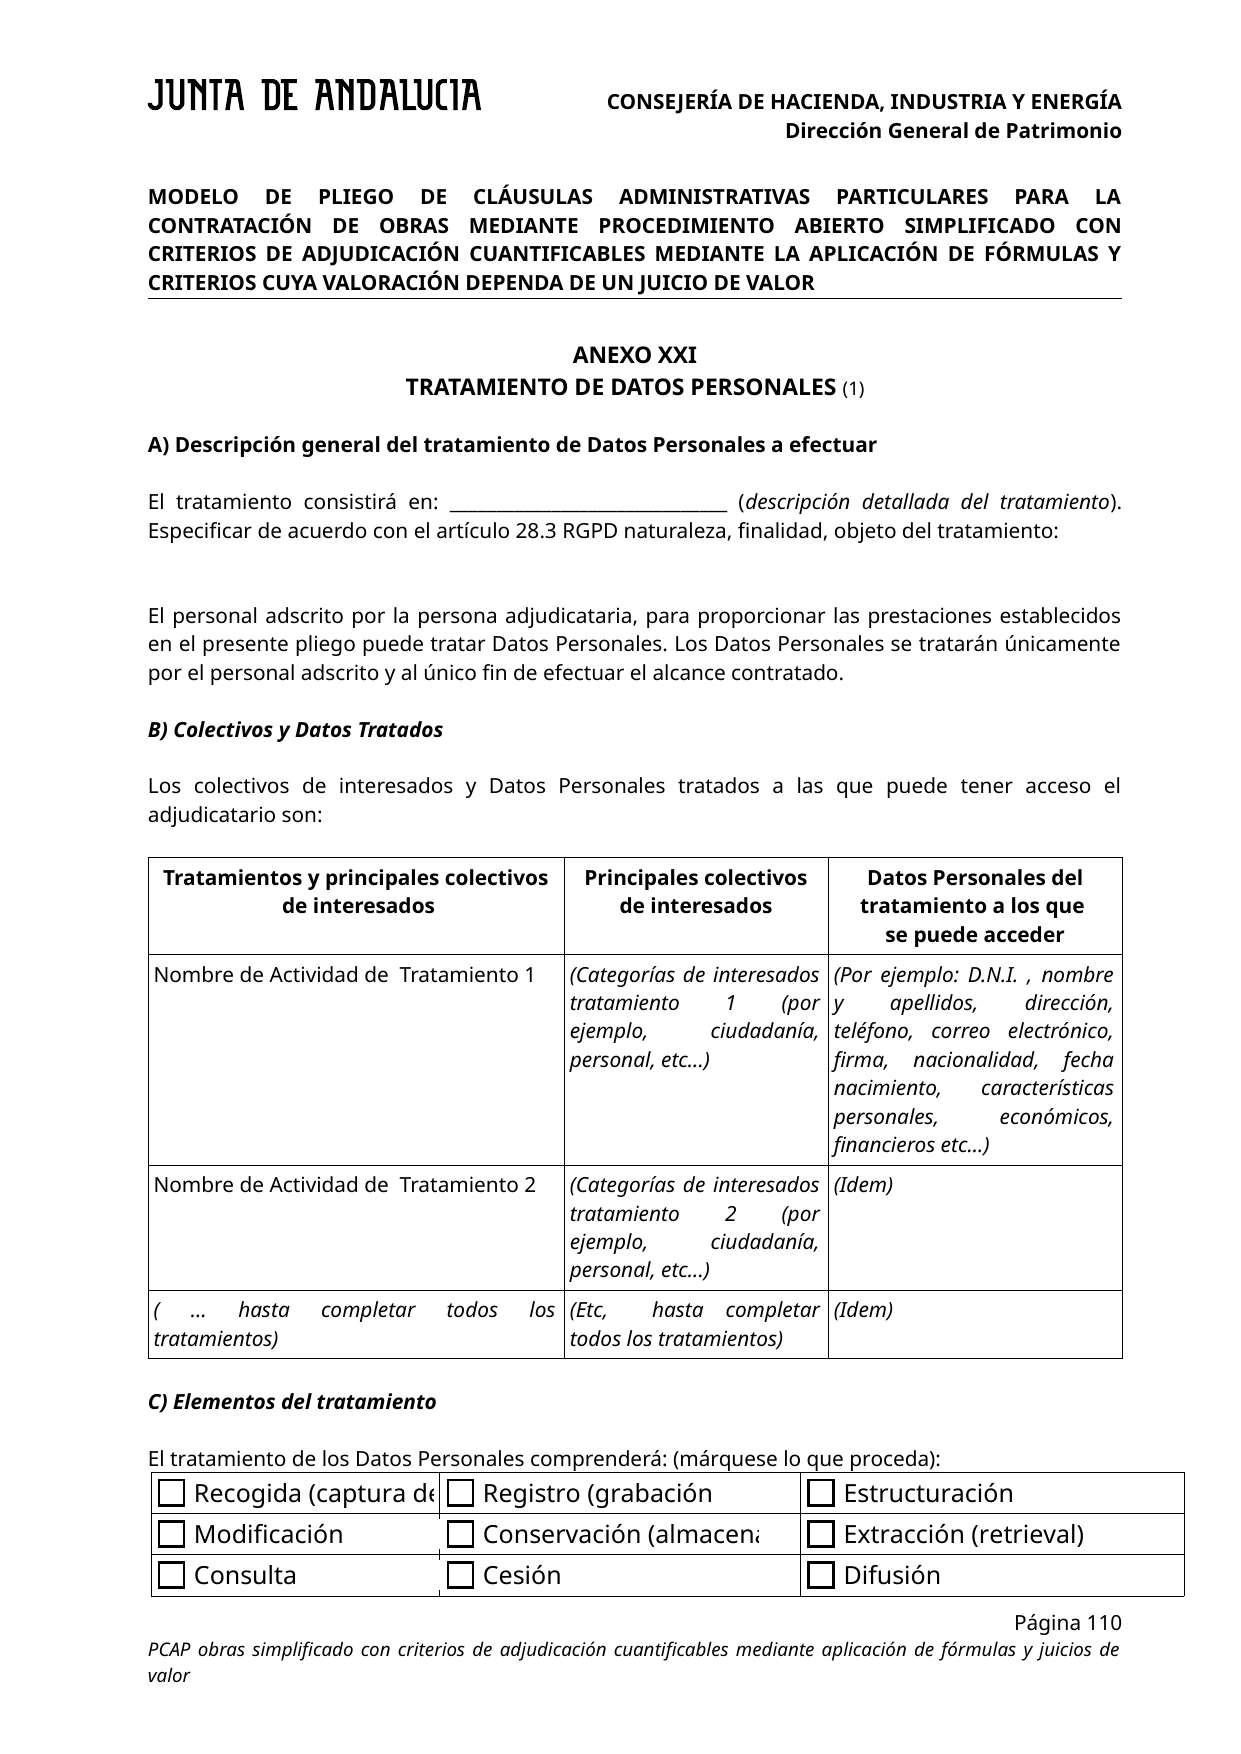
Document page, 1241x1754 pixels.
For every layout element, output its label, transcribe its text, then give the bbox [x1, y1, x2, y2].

text C) Elementos del tratamiento [148, 1387, 1122, 1415]
table_header [801, 1473, 1184, 1513]
table_header Principales colectivos de interesados [565, 858, 828, 954]
table_cell [801, 1514, 1184, 1554]
table_cell [801, 1555, 1184, 1596]
table_cell (Categorías de interesados tratamiento 1 (por ejemplo, ciudadanía, personal, etc...) [565, 955, 828, 1164]
table_cell [152, 1555, 439, 1596]
table_cell [440, 1514, 800, 1554]
table_cell (Por ejemplo: D.N.I. , nombre y apellidos, dirección, teléfono, correo electrónico, firma, nacionalidad, fecha nacimiento, características personales, económicos, financieros etc...) [829, 955, 1122, 1164]
table_cell [152, 1514, 439, 1554]
text El personal adscrito por la persona adjudicataria, para proporcionar las prestaciones establecidos en el presente pliego puede tratar Datos Personales. Los Datos Personales se tratarán únicamente por el personal adscrito y al único fin de efectuar el alcance contratado. [148, 601, 1122, 686]
table_header [152, 1473, 439, 1513]
table_header Datos Personales del tratamiento a los que se puede acceder [829, 858, 1122, 954]
text A) Descripción general del tratamiento de Datos Personales a efectuar [148, 430, 1122, 459]
table_cell Nombre de Actividad de Tratamiento 2 [149, 1166, 564, 1290]
table_cell Nombre de Actividad de Tratamiento 1 [149, 955, 564, 1164]
table_cell ( … hasta completar todos los tratamientos) [149, 1291, 564, 1358]
table_header Tratamientos y principales colectivos de interesados [149, 858, 564, 954]
text Los colectivos de interesados y Datos Personales tratados a las que puede tener acceso el adjudicatario son: [148, 772, 1122, 828]
text MODELO DE PLIEGO DE CLÁUSULAS ADMINISTRATIVAS PARTICULARES PARA LA CONTRATACIÓN DE OBRAS MEDIANTE PROCEDIMIENTO ABIERTO SIMPLIFICADO CON CRITERIOS DE ADJUDICACIÓN CUANTIFICABLES MEDIANTE LA APLICACIÓN DE FÓRMULAS Y CRITERIOS CUYA VALORACIÓN DEPENDA DE UN JUICIO DE VALOR [148, 182, 1122, 298]
table_cell (Idem) [829, 1166, 1122, 1290]
text El tratamiento consistirá en: ______________________________ (descripción detallada del tratamiento). Especificar de acuerdo con el artículo 28.3 RGPD naturaleza, finalidad, objeto del tratamiento: [148, 487, 1122, 544]
text B) Colectivos y Datos Tratados [148, 715, 1122, 743]
table_cell (Categorías de interesados tratamiento 2 (por ejemplo, ciudadanía, personal, etc...) [565, 1166, 828, 1290]
table_header [440, 1473, 800, 1513]
table_cell [440, 1555, 800, 1596]
text El tratamiento de los Datos Personales comprenderá: (márquese lo que proceda): [148, 1444, 1122, 1472]
table_cell (Idem) [829, 1291, 1122, 1358]
text ANEXO XXI [148, 339, 1122, 371]
table_cell (Etc, hasta completar todos los tratamientos) [565, 1291, 828, 1358]
text TRATAMIENTO DE DATOS PERSONALES (1) [148, 371, 1122, 402]
